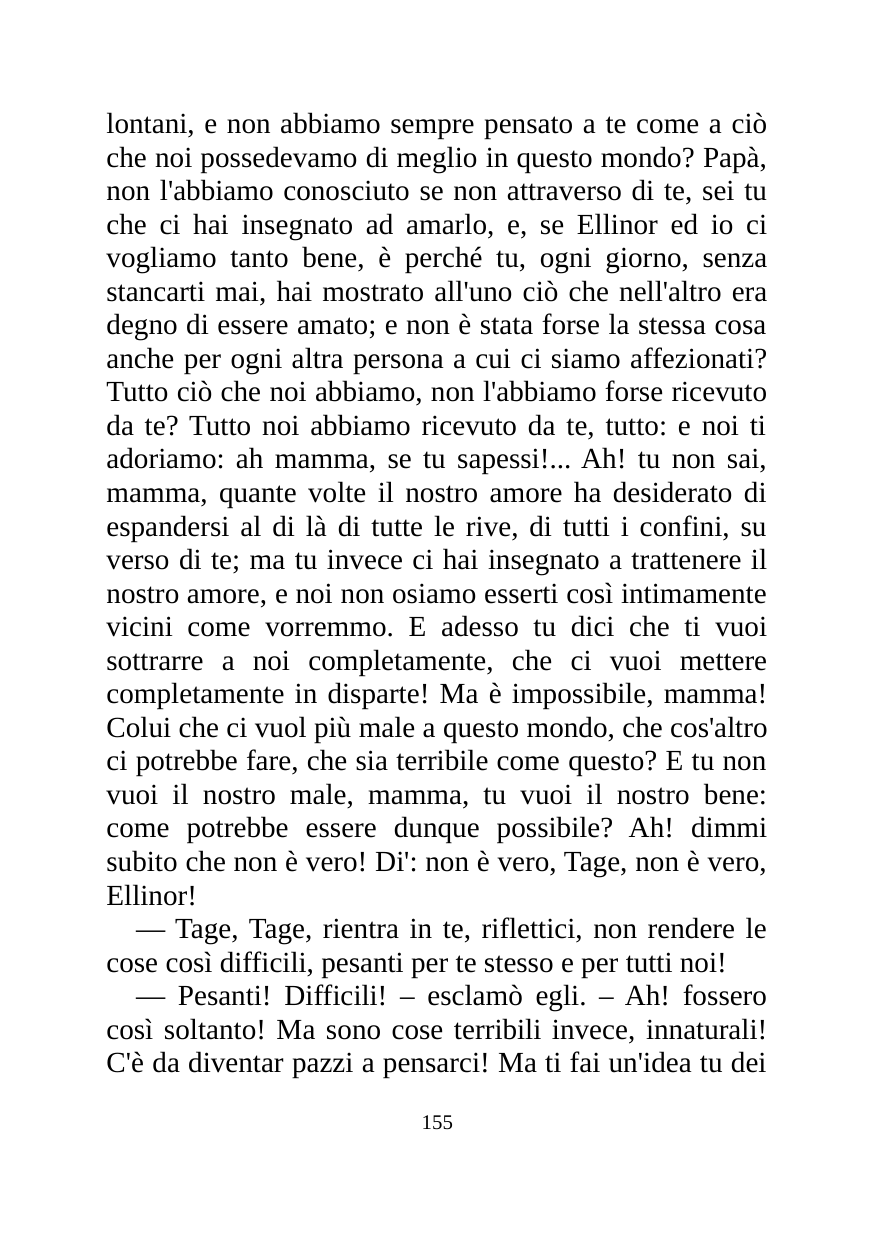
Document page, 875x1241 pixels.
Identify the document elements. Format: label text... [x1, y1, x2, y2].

text — Pesanti! Difficili! – esclamò egli. – Ah! fossero così soltanto! Ma sono cose terribili invece, innaturali! C'è da diventar pazzi a pensarci! Ma ti fai un'idea tu dei [106, 978, 768, 1079]
text lontani, e non abbiamo sempre pensato a te come a ciò che noi possedevamo di meglio in questo mondo? Papà, non l'abbiamo conosciuto se non attraverso di te, sei tu che ci hai insegnato ad amarlo, e, se Ellinor ed io ci vogliamo tanto bene, è perché tu, ogni giorno, senza stancarti mai, hai mostrato all'uno ciò che nell'altro era degno di essere amato; e non è stata forse la stessa cosa anche per ogni altra persona a cui ci siamo affezionati? Tutto ciò che noi abbiamo, non l'abbiamo forse ricevuto da te? Tutto noi abbiamo ricevuto da te, tutto: e noi ti adoriamo: ah mamma, se tu sapessi!... Ah! tu non sai, mamma, quante volte il nostro amore ha desiderato di espandersi al di là di tutte le rive, di tutti i confini, su verso di te; ma tu invece ci hai insegnato a trattenere il nostro amore, e noi non osiamo esserti così intimamente vicini come vorremmo. E adesso tu dici che ti vuoi sottrarre a noi completamente, che ci vuoi mettere completamente in disparte! Ma è impossibile, mamma! Colui che ci vuol più male a questo mondo, che cos'altro ci potrebbe fare, che sia terribile come questo? E tu non vuoi il nostro male, mamma, tu vuoi il nostro bene: come potrebbe essere dunque possibile? Ah! dimmi subito che non è vero! Di': non è vero, Tage, non è vero, Ellinor! [106, 106, 768, 911]
text — Tage, Tage, rientra in te, riflettici, non rendere le cose così difficili, pesanti per te stesso e per tutti noi! [106, 911, 768, 978]
